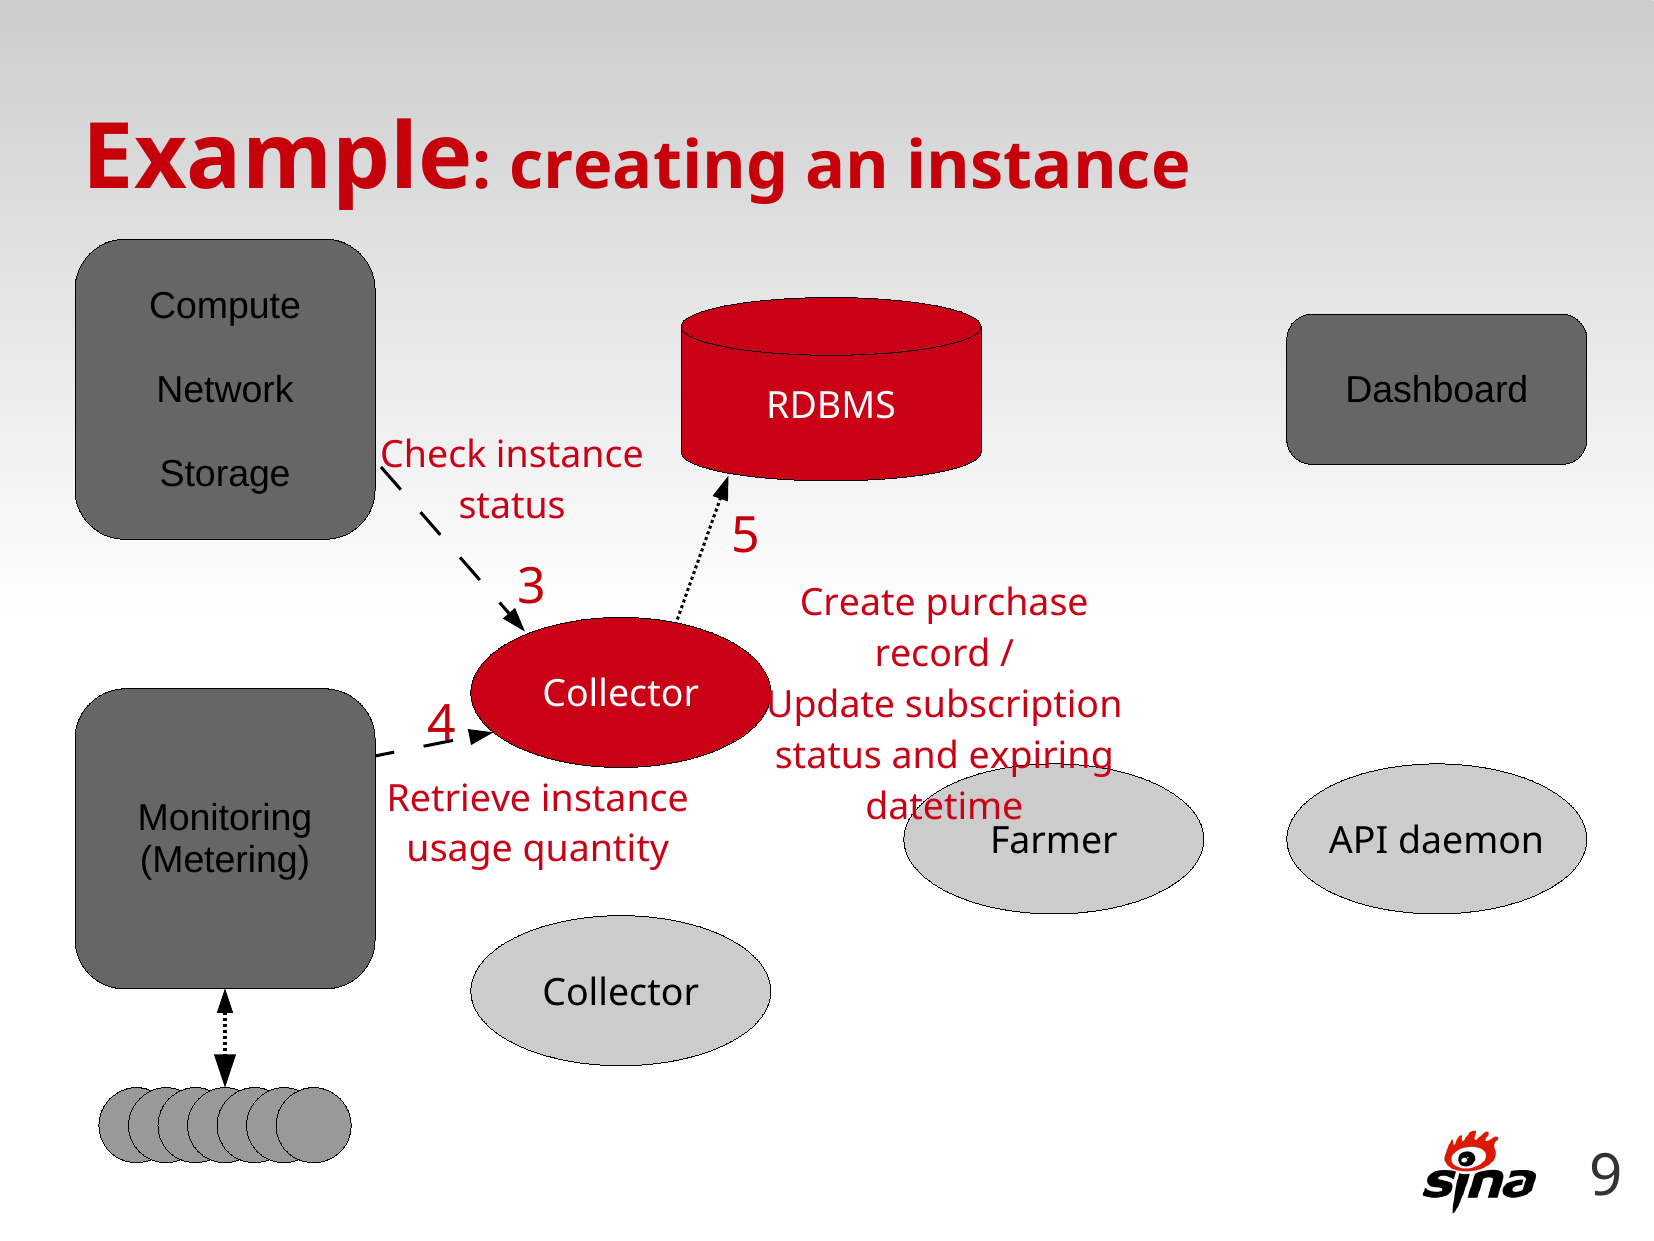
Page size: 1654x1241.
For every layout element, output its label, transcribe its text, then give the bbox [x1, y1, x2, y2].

picture [1394, 1087, 1564, 1241]
text_box Monitoring (Metering) [75, 688, 376, 989]
text_box Farmer [903, 763, 1204, 914]
text_box Collector [473, 617, 713, 763]
text_box 3 [503, 542, 575, 614]
text_box Check instance status [337, 420, 687, 520]
text_box [98, 1087, 352, 1163]
text_box API daemon [1286, 763, 1587, 914]
text_box Collector [470, 915, 771, 1066]
text_box Dashboard [1286, 314, 1587, 465]
text_box 5 [716, 491, 788, 563]
text_box Compute Network Storage [75, 239, 376, 540]
text_box RDBMS [681, 297, 982, 481]
title Example: creating an instance [82, 49, 1571, 257]
text_box Create purchase record / Update subscription status and expiring datetime [712, 568, 1177, 752]
text_box 4 [412, 679, 484, 751]
text_box Retrieve instance usage quantity [363, 763, 713, 863]
